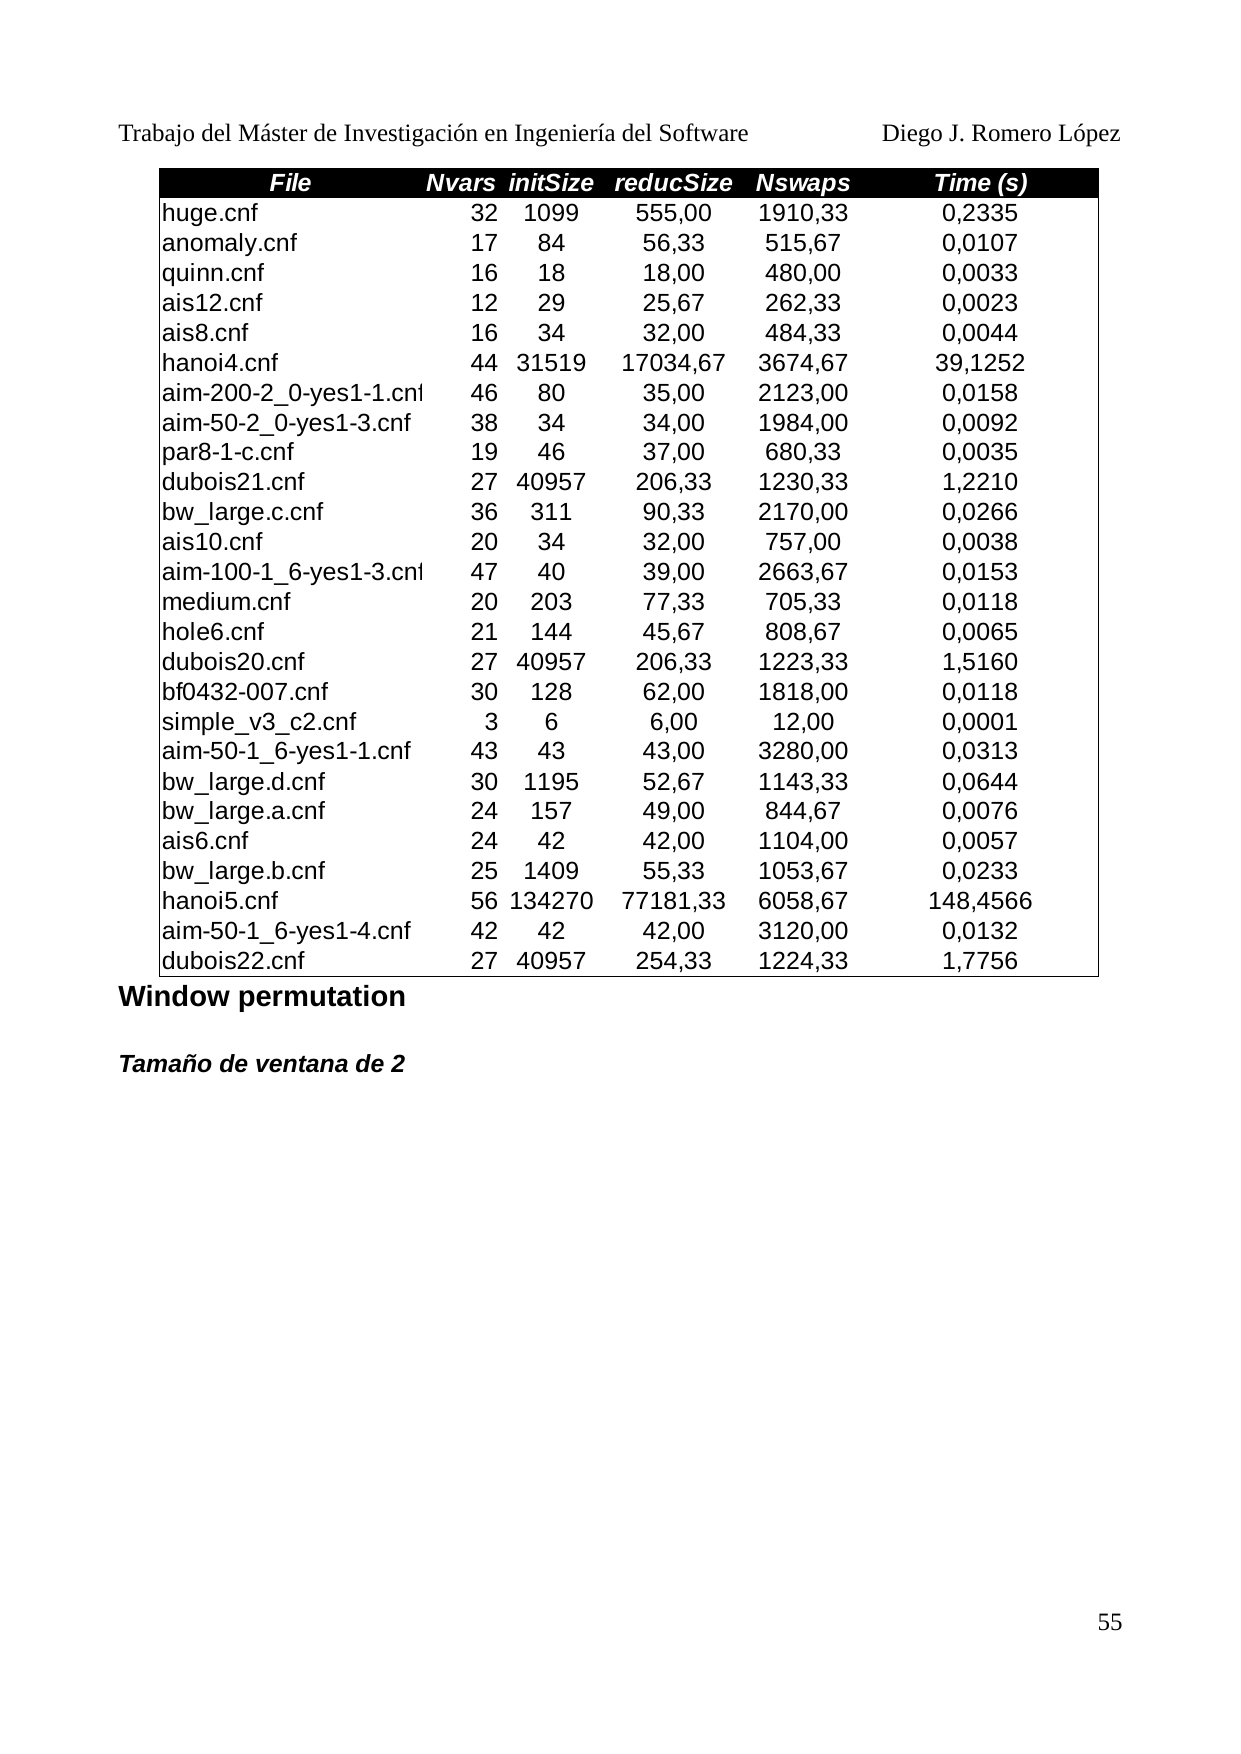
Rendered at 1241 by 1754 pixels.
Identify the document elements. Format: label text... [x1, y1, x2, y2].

subtitle Tamaño de ventana de 2 [118, 1049, 1122, 1078]
subtitle Window permutation [118, 969, 1122, 1012]
